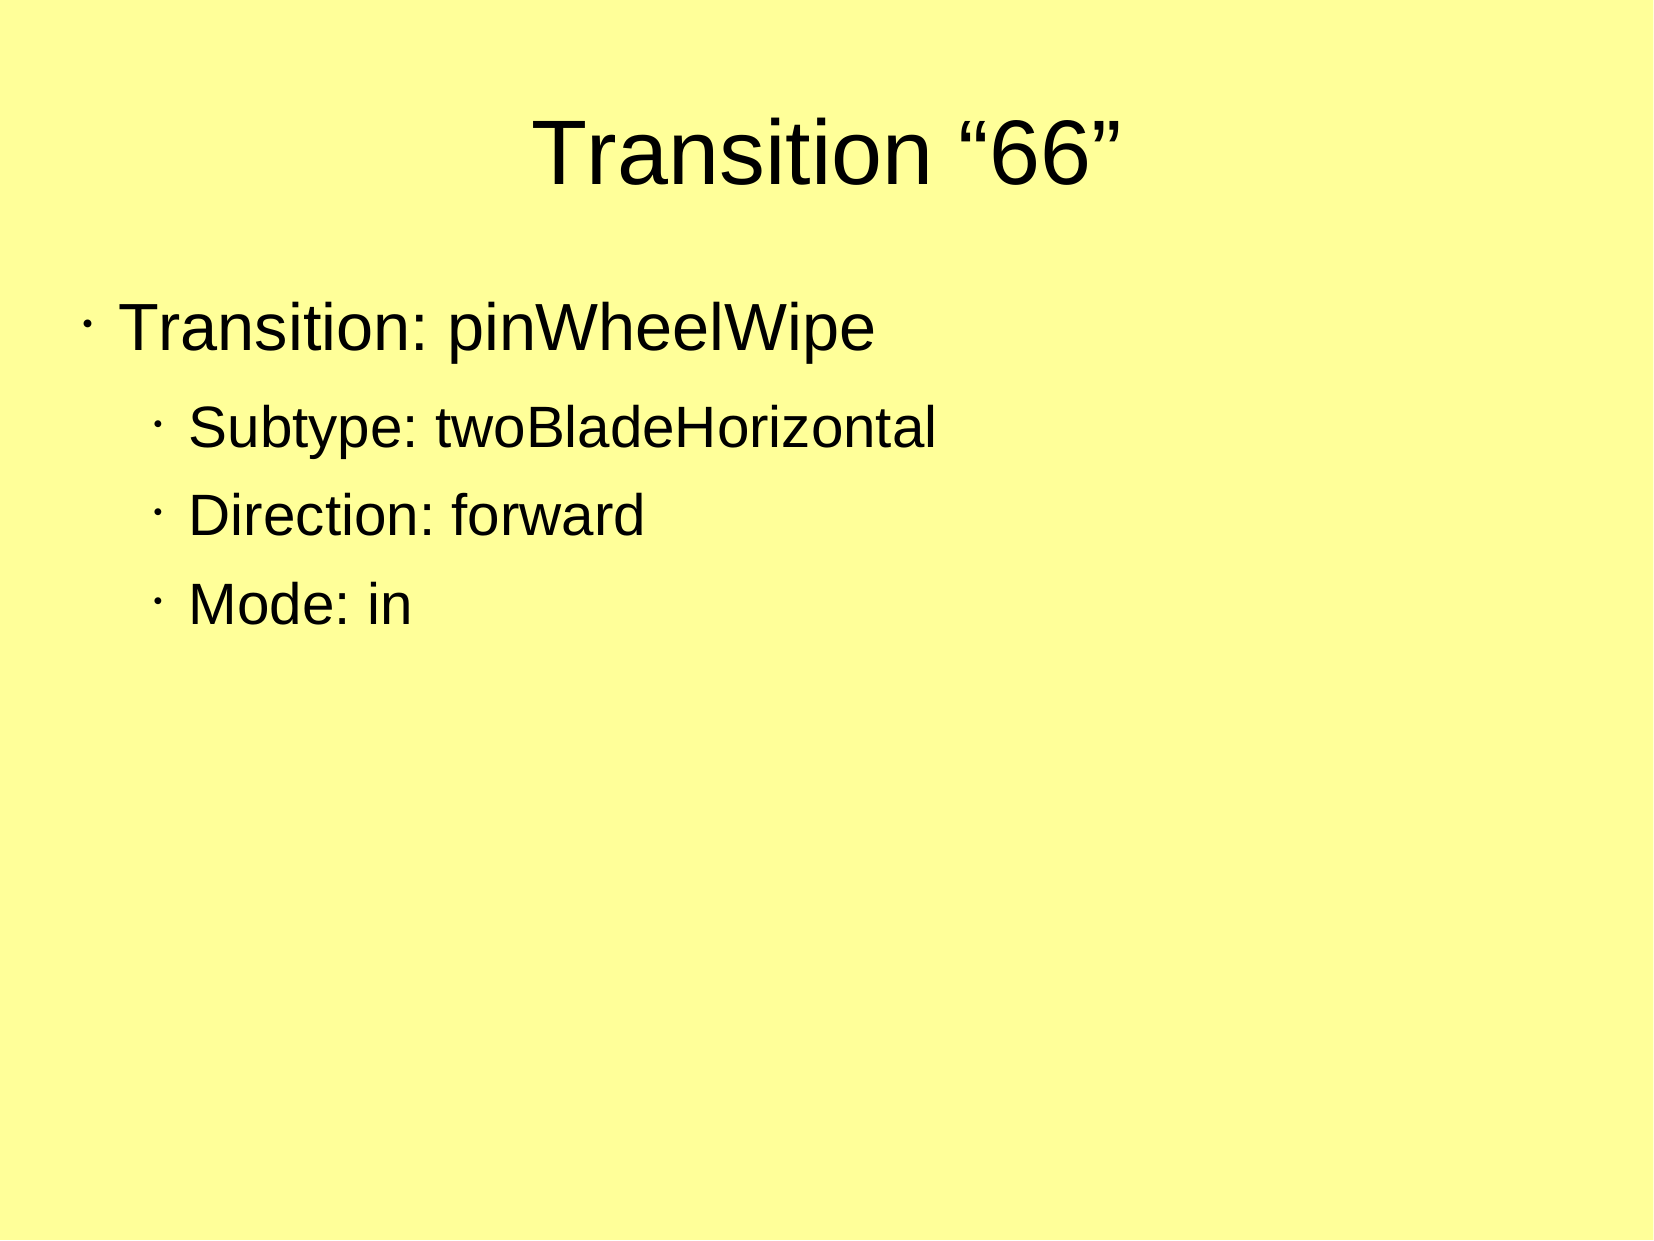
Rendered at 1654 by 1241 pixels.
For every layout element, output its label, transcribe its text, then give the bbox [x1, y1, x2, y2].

list Transition: pinWheelWipe Subtype: twoBladeHorizontal Direction: forward Mode: in [82, 290, 1571, 1080]
title Transition “66” [82, 49, 1571, 257]
